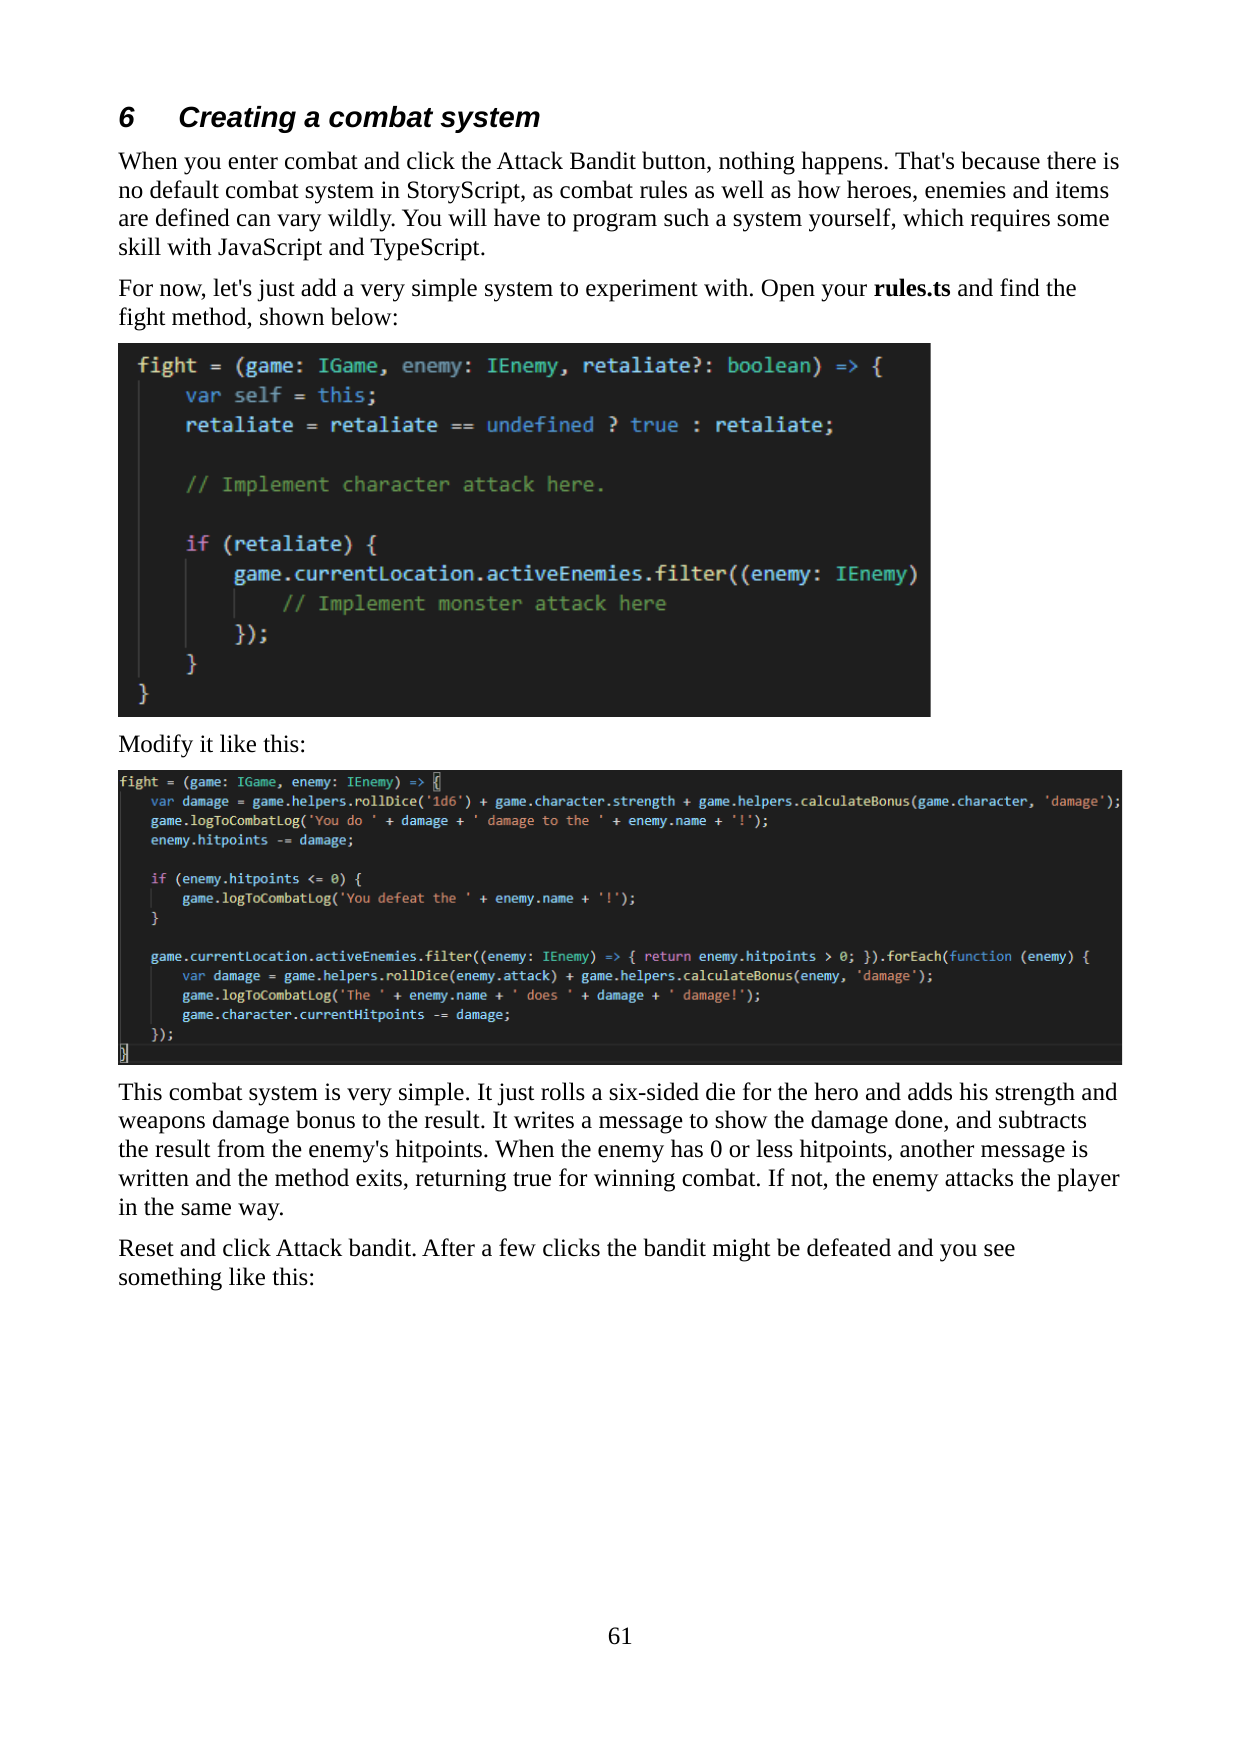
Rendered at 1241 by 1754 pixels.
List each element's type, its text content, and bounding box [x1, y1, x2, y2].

text For now, let's just add a very simple system to experiment with. Open your rules.ts and find the fight method, shown below: [118, 273, 1122, 331]
subtitle Creating a combat system [118, 100, 1122, 133]
text This combat system is very simple. It just rolls a six-sided die for the hero and adds his strength and weapons damage bonus to the result. It writes a message to show the damage done, and subtracts the result from the enemy's hitpoints. When the enemy has 0 or less hitpoints, another message is written and the method exits, returning true for winning combat. If not, the enemy attacks the player in the same way. [118, 1077, 1122, 1221]
text Modify it like this: [118, 729, 1122, 758]
text When you enter combat and click the Attack Bandit button, nothing happens. That's because there is no default combat system in StoryScript, as combat rules as well as how heroes, enemies and items are defined can vary wildly. You will have to program such a system yourself, which requires some skill with JavaScript and TypeScript. [118, 146, 1122, 261]
text Reset and click Attack bandit. After a few clicks the bandit might be defeated and you see something like this: [118, 1233, 1122, 1291]
